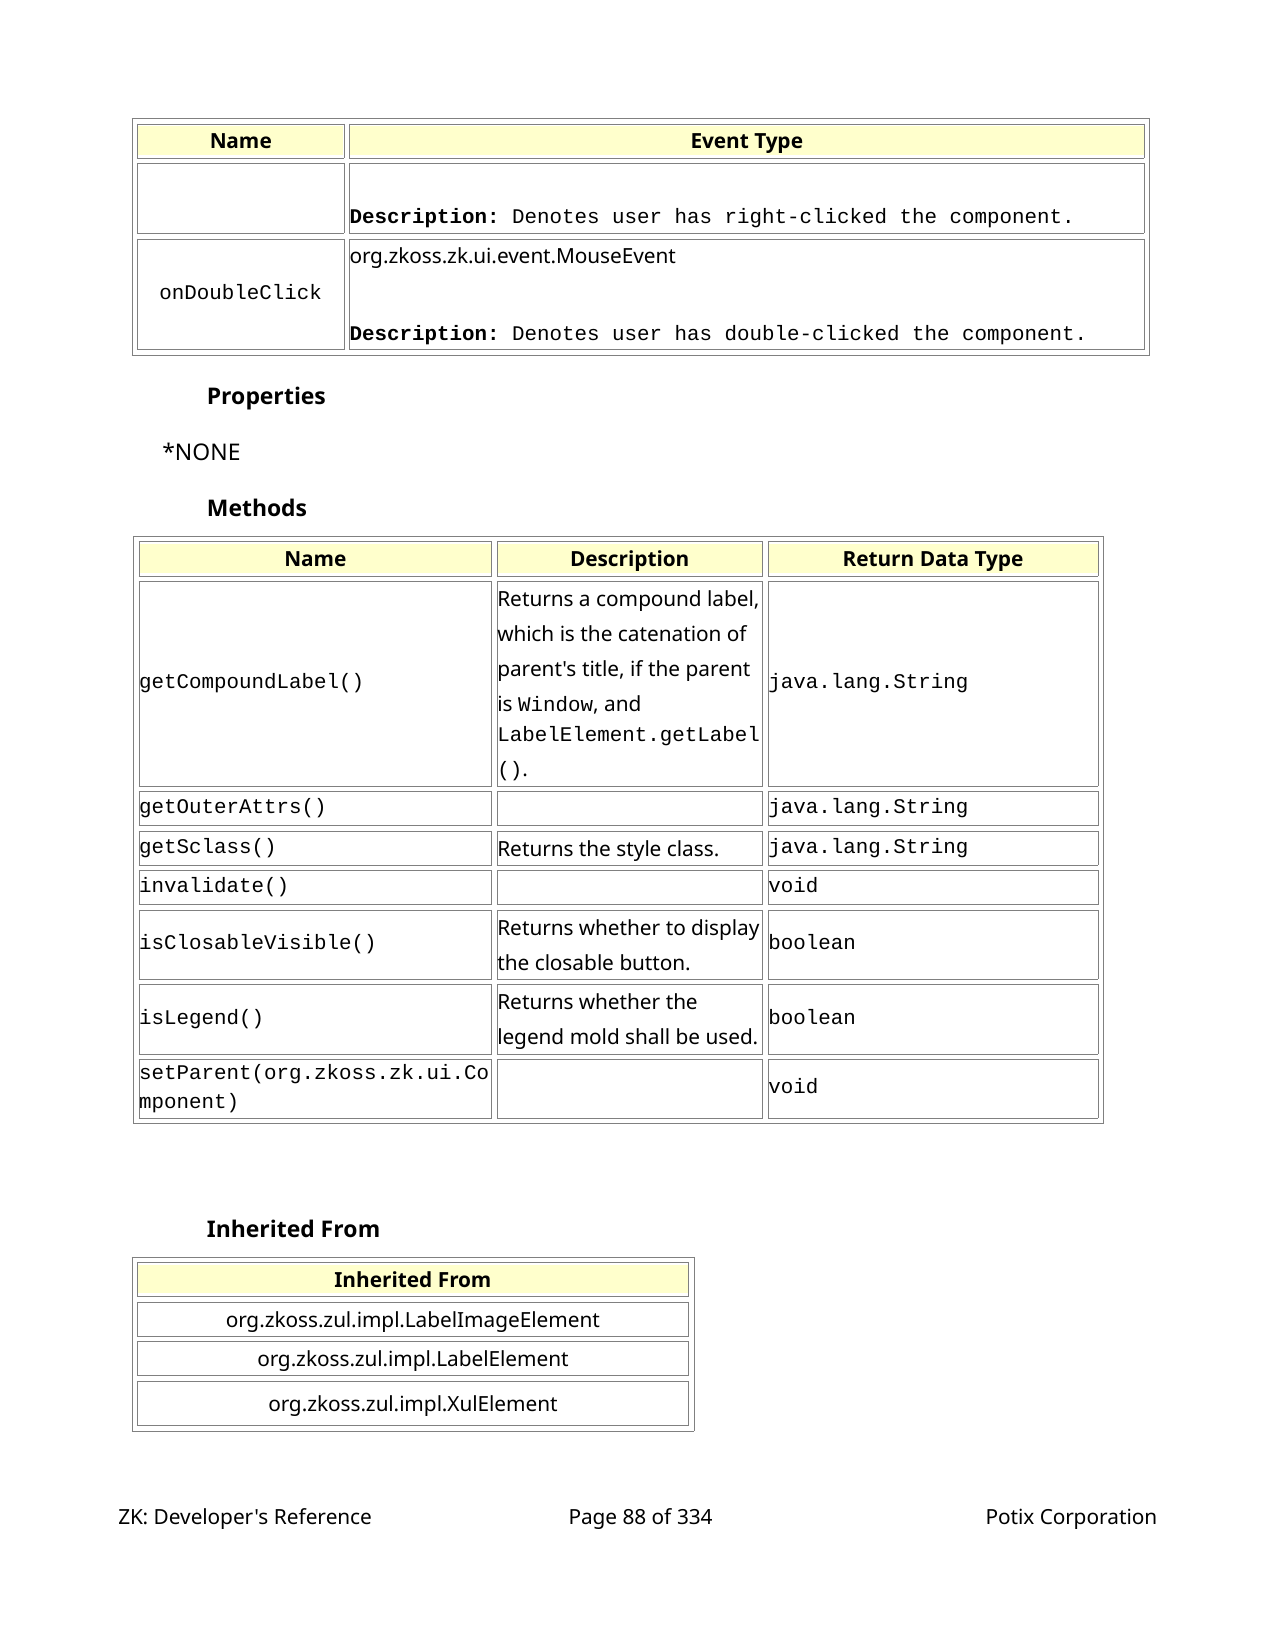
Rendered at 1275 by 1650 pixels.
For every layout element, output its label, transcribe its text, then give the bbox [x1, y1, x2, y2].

table_cell java.lang.String [765, 576, 1101, 786]
table_header Inherited From [134, 1258, 691, 1296]
table_cell boolean [765, 904, 1101, 979]
table_header Name [134, 119, 346, 158]
table_cell getSclass() [136, 825, 494, 865]
table_cell boolean [765, 979, 1101, 1054]
table_header Description [494, 537, 765, 576]
table_cell [494, 865, 765, 904]
table_cell isClosableVisible() [136, 904, 494, 979]
table_cell Returns whether the legend mold shall be used. [494, 979, 765, 1054]
table_cell getCompoundLabel() [136, 576, 494, 786]
table_cell Returns whether to display the closable button. [494, 904, 765, 979]
table_cell setParent(org.zkoss.zk.ui.Component) [136, 1054, 494, 1118]
table_cell [498, 1060, 762, 1118]
table_cell onDoubleClick [134, 233, 346, 349]
table_cell void [765, 865, 1101, 904]
table_header Name [136, 537, 494, 576]
table_cell Description: Denotes user has right-clicked the component. [346, 158, 1147, 233]
table_cell org.zkoss.zul.impl.LabelImageElement [134, 1296, 691, 1336]
subtitle Methods [207, 492, 1157, 523]
table_cell org.zkoss.zk.ui.event.MouseEvent Description: Denotes user has double-clicked the component. [346, 233, 1147, 349]
table_cell void [765, 1054, 1101, 1118]
table_cell invalidate() [136, 865, 494, 904]
subtitle Properties [207, 380, 1157, 411]
table_cell [494, 1054, 765, 1118]
table_cell [498, 792, 762, 825]
table_cell Returns a compound label, which is the catenation of parent's title, if the parent is Window, and LabelElement.getLabel(). [494, 576, 765, 786]
table_cell org.zkoss.zul.impl.XulElement [134, 1375, 691, 1425]
table_cell java.lang.String [765, 786, 1101, 825]
table_cell [494, 786, 765, 825]
table_cell getOuterAttrs() [136, 786, 494, 825]
subtitle Inherited From [207, 1213, 1157, 1244]
table_cell [498, 871, 762, 904]
table_cell org.zkoss.zul.impl.LabelElement [134, 1336, 691, 1375]
table_cell java.lang.String [765, 825, 1101, 865]
table_cell isLegend() [136, 979, 494, 1054]
table_header Event Type [346, 119, 1147, 158]
table_cell Returns the style class. [494, 825, 765, 865]
table_header Return Data Type [765, 537, 1101, 576]
table_cell [134, 158, 346, 233]
text *NONE [118, 436, 1157, 467]
